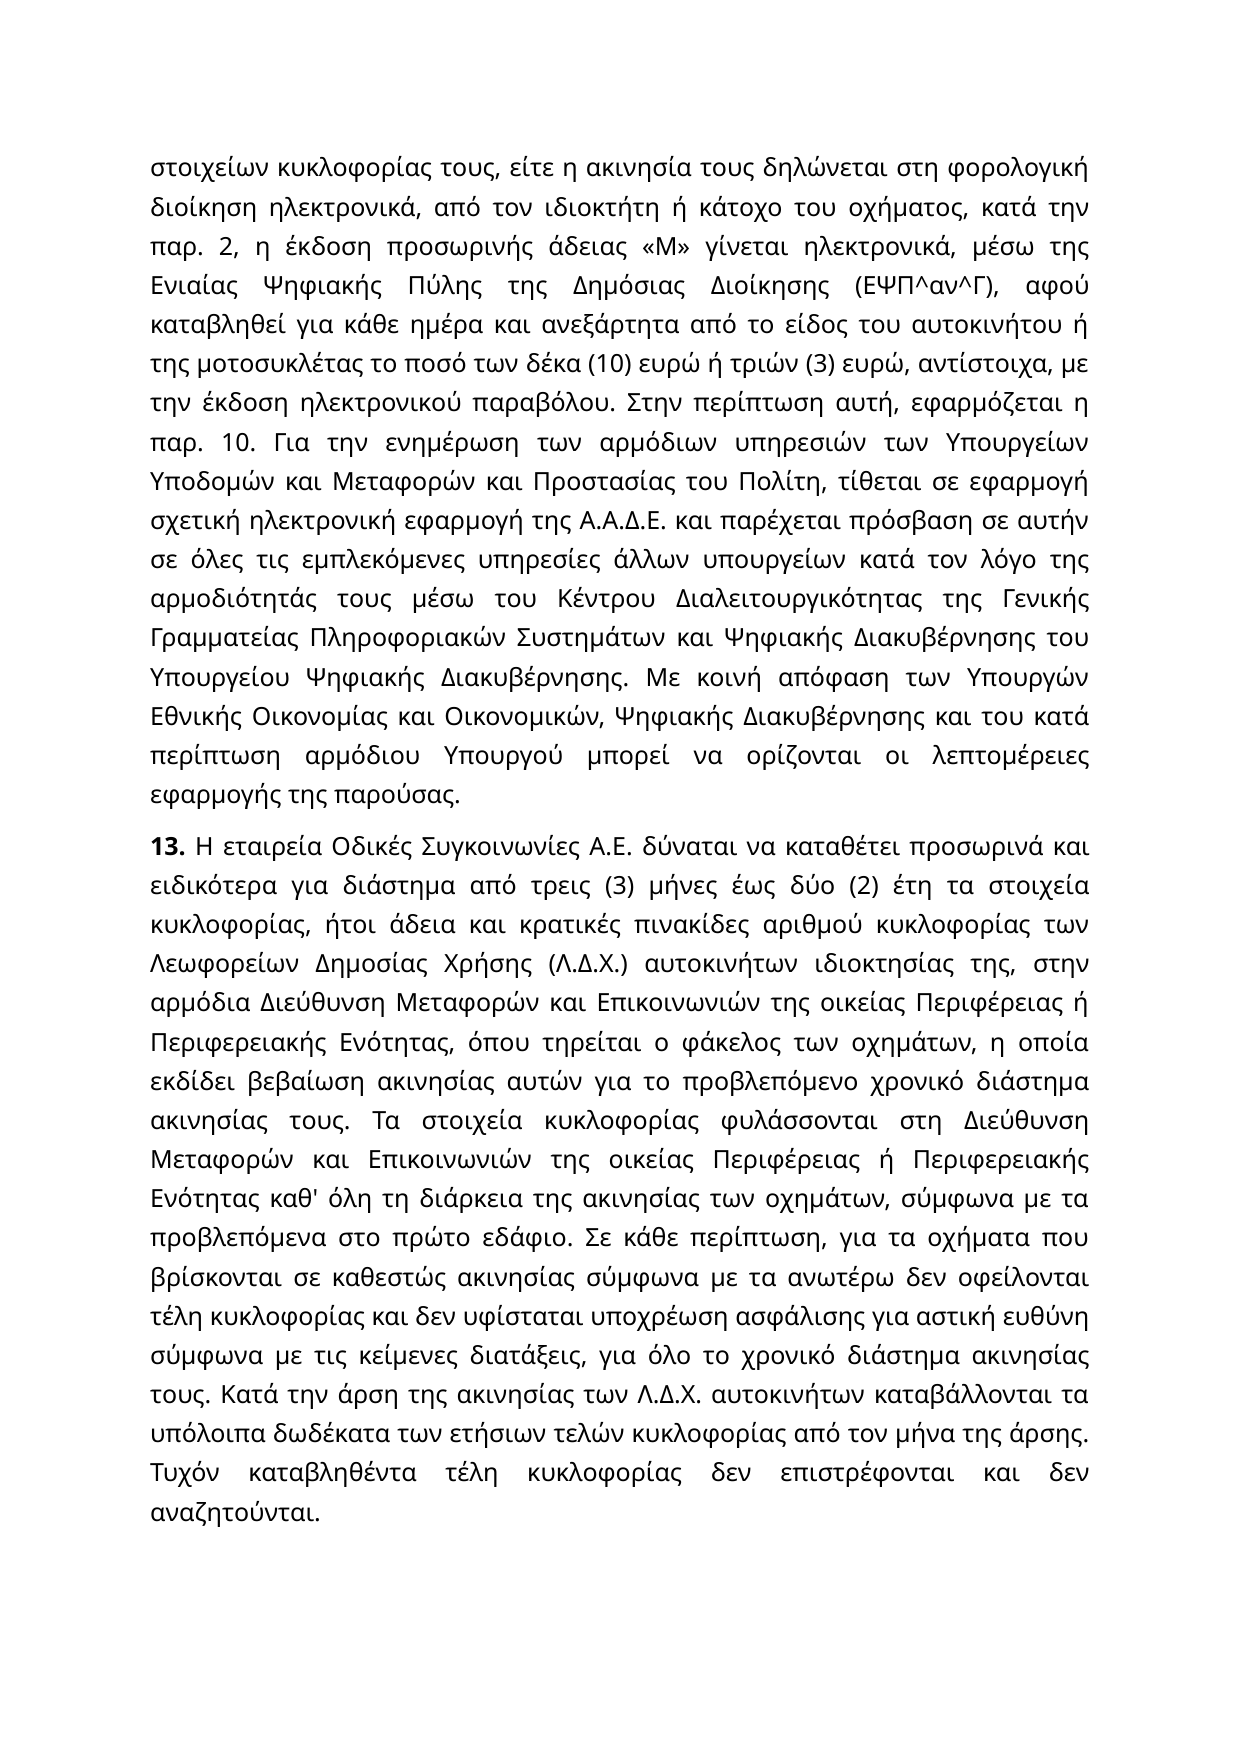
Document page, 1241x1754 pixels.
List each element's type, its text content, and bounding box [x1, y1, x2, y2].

text στοιχείων κυκλοφορίας τους, είτε η ακινησία τους δηλώνεται στη φορολογική διοίκηση ηλεκτρονικά, από τον ιδιοκτήτη ή κάτοχο του οχήματος, κατά την παρ. 2, η έκδοση προσωρινής άδειας «Μ» γίνεται ηλεκτρονικά, μέσω της Ενιαίας Ψηφιακής Πύλης της Δημόσιας Διοίκησης (ΕΨΠ^αν^Γ), αφού καταβληθεί για κάθε ημέρα και ανεξάρτητα από το είδος του αυτοκινήτου ή της μοτοσυκλέτας το ποσό των δέκα (10) ευρώ ή τριών (3) ευρώ, αντίστοιχα, με την έκδοση ηλεκτρονικού παραβόλου. Στην περίπτωση αυτή, εφαρμόζεται η παρ. 10. Για την ενημέρωση των αρμόδιων υπηρεσιών των Υπουργείων Υποδομών και Μεταφορών και Προστασίας του Πολίτη, τίθεται σε εφαρμογή σχετική ηλεκτρονική εφαρμογή της Α.Α.Δ.Ε. και παρέχεται πρόσβαση σε αυτήν σε όλες τις εμπλεκόμενες υπηρεσίες άλλων υπουργείων κατά τον λόγο της αρμοδιότητάς τους μέσω του Κέντρου Διαλειτουργικότητας της Γενικής Γραμματείας Πληροφοριακών Συστημάτων και Ψηφιακής Διακυβέρνησης του Υπουργείου Ψηφιακής Διακυβέρνησης. Με κοινή απόφαση των Υπουργών Εθνικής Οικονομίας και Οικονομικών, Ψηφιακής Διακυβέρνησης και του κατά περίπτωση αρμόδιου Υπουργού μπορεί να ορίζονται οι λεπτομέρειες εφαρμογής της παρούσας. [150, 150, 1090, 811]
text 13. Η εταιρεία Οδικές Συγκοινωνίες Α.Ε. δύναται να καταθέτει προσωρινά και ειδικότερα για διάστημα από τρεις (3) μήνες έως δύο (2) έτη τα στοιχεία κυκλοφορίας, ήτοι άδεια και κρατικές πινακίδες αριθμού κυκλοφορίας των Λεωφορείων Δημοσίας Χρήσης (Λ.Δ.Χ.) αυτοκινήτων ιδιοκτησίας της, στην αρμόδια Διεύθυνση Μεταφορών και Επικοινωνιών της οικείας Περιφέρειας ή Περιφερειακής Ενότητας, όπου τηρείται ο φάκελος των οχημάτων, η οποία εκδίδει βεβαίωση ακινησίας αυτών για το προβλεπόμενο χρονικό διάστημα ακινησίας τους. Τα στοιχεία κυκλοφορίας φυλάσσονται στη Διεύθυνση Μεταφορών και Επικοινωνιών της οικείας Περιφέρειας ή Περιφερειακής Ενότητας καθ' όλη τη διάρκεια της ακινησίας των οχημάτων, σύμφωνα με τα προβλεπόμενα στο πρώτο εδάφιο. Σε κάθε περίπτωση, για τα οχήματα που βρίσκονται σε καθεστώς ακινησίας σύμφωνα με τα ανωτέρω δεν οφείλονται τέλη κυκλοφορίας και δεν υφίσταται υποχρέωση ασφάλισης για αστική ευθύνη σύμφωνα με τις κείμενες διατάξεις, για όλο το χρονικό διάστημα ακινησίας τους. Κατά την άρση της ακινησίας των Λ.Δ.Χ. αυτοκινήτων καταβάλλονται τα υπόλοιπα δωδέκατα των ετήσιων τελών κυκλοφορίας από τον μήνα της άρσης. Τυχόν καταβληθέντα τέλη κυκλοφορίας δεν επιστρέφονται και δεν αναζητούνται. [150, 828, 1090, 1528]
